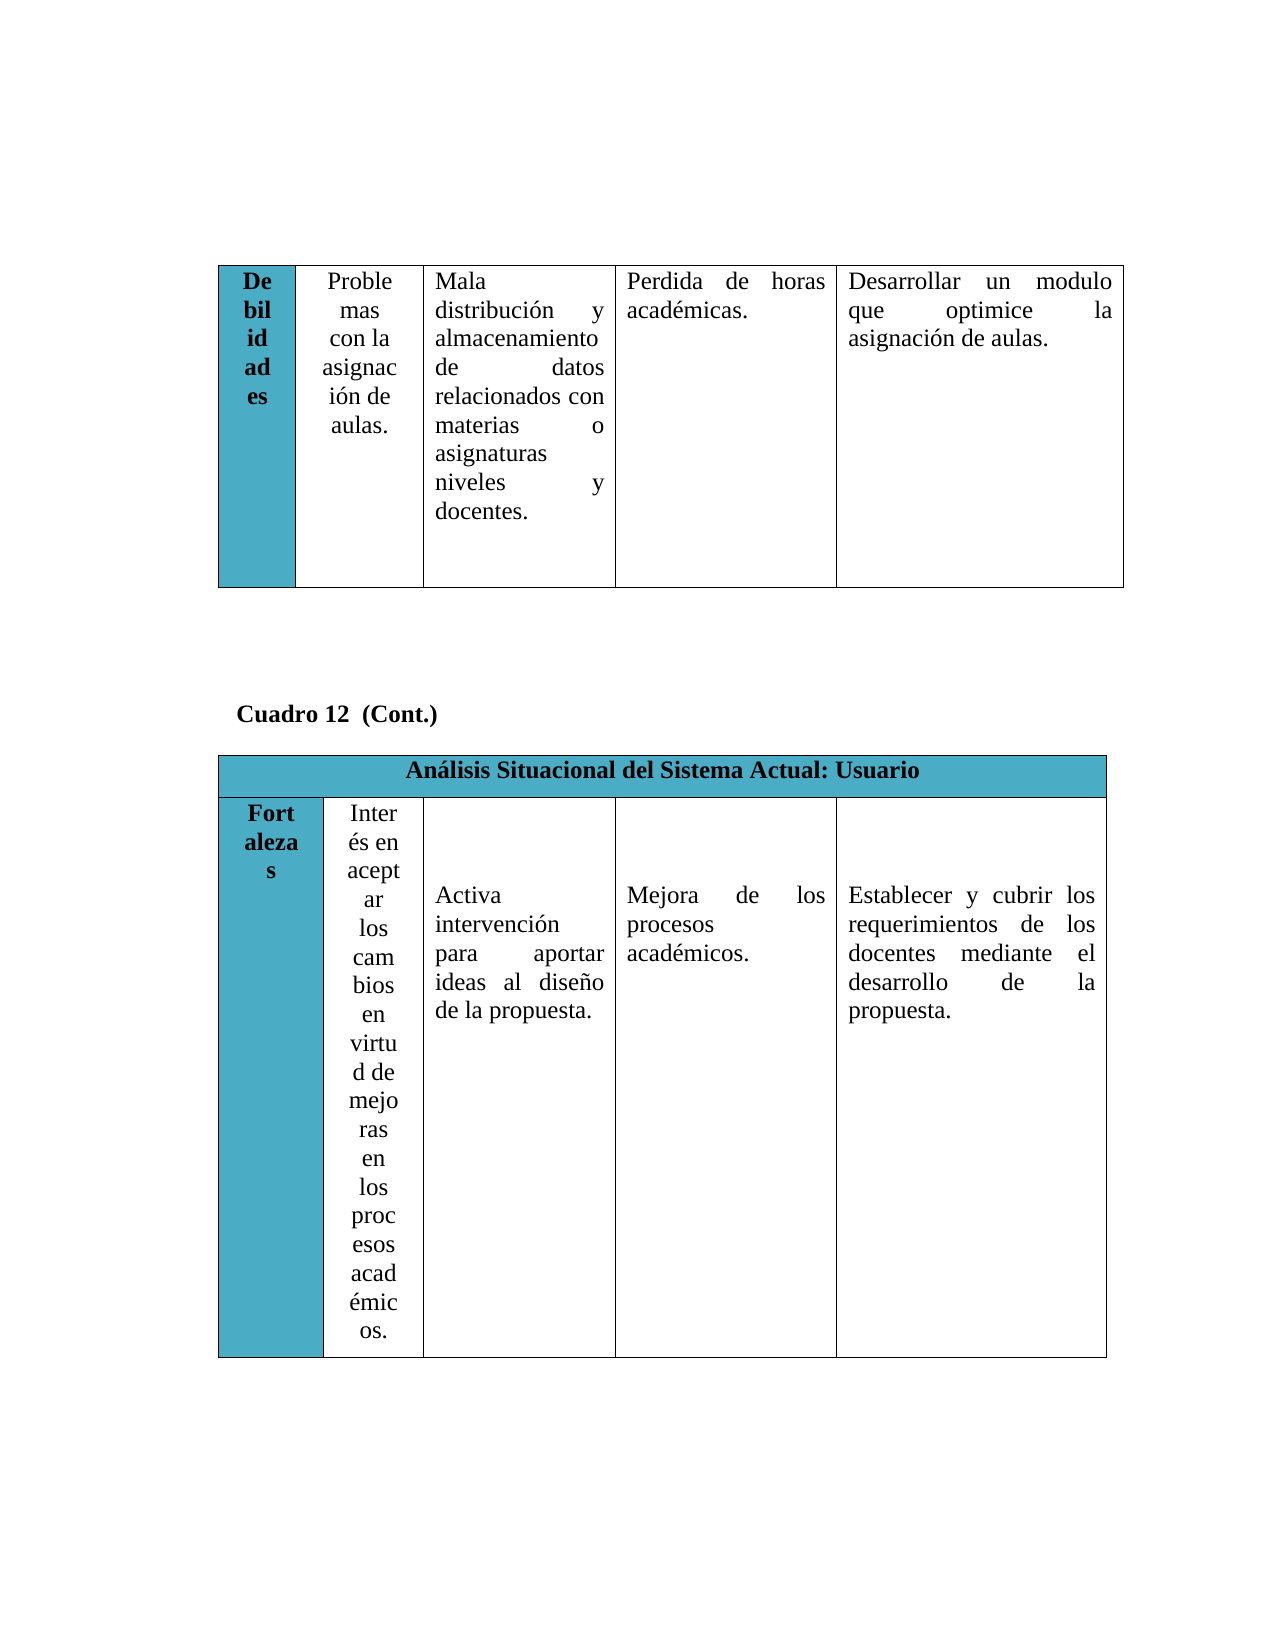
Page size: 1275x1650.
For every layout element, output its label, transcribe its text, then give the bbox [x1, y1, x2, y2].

table_header Análisis Situacional del Sistema Actual: Usuario [219, 756, 1106, 797]
table_cell Problemas con la asignación de aulas. [296, 266, 423, 587]
table_cell Debilidades [219, 266, 295, 587]
table_cell Desarrollar un modulo que optimice la asignación de aulas. [837, 266, 1123, 587]
table_cell Mejora de los procesos académicos. [616, 798, 836, 1357]
table_cell Fortalezas [219, 798, 323, 1357]
table_cell Establecer y cubrir los requerimientos de los docentes mediante el desarrollo de la propuesta. [837, 798, 1106, 1357]
table_cell Perdida de horas académicas. [616, 266, 836, 587]
table_cell Mala distribución y almacenamiento de datos relacionados con materias o asignaturas niveles y docentes. [424, 266, 615, 587]
table_cell Activa intervención para aportar ideas al diseño de la propuesta. [424, 798, 615, 1357]
text Cuadro 12 (Cont.) [236, 699, 1098, 728]
table_cell Interés en aceptar los cambios en virtud de mejoras en los procesos académicos. [324, 798, 423, 1357]
